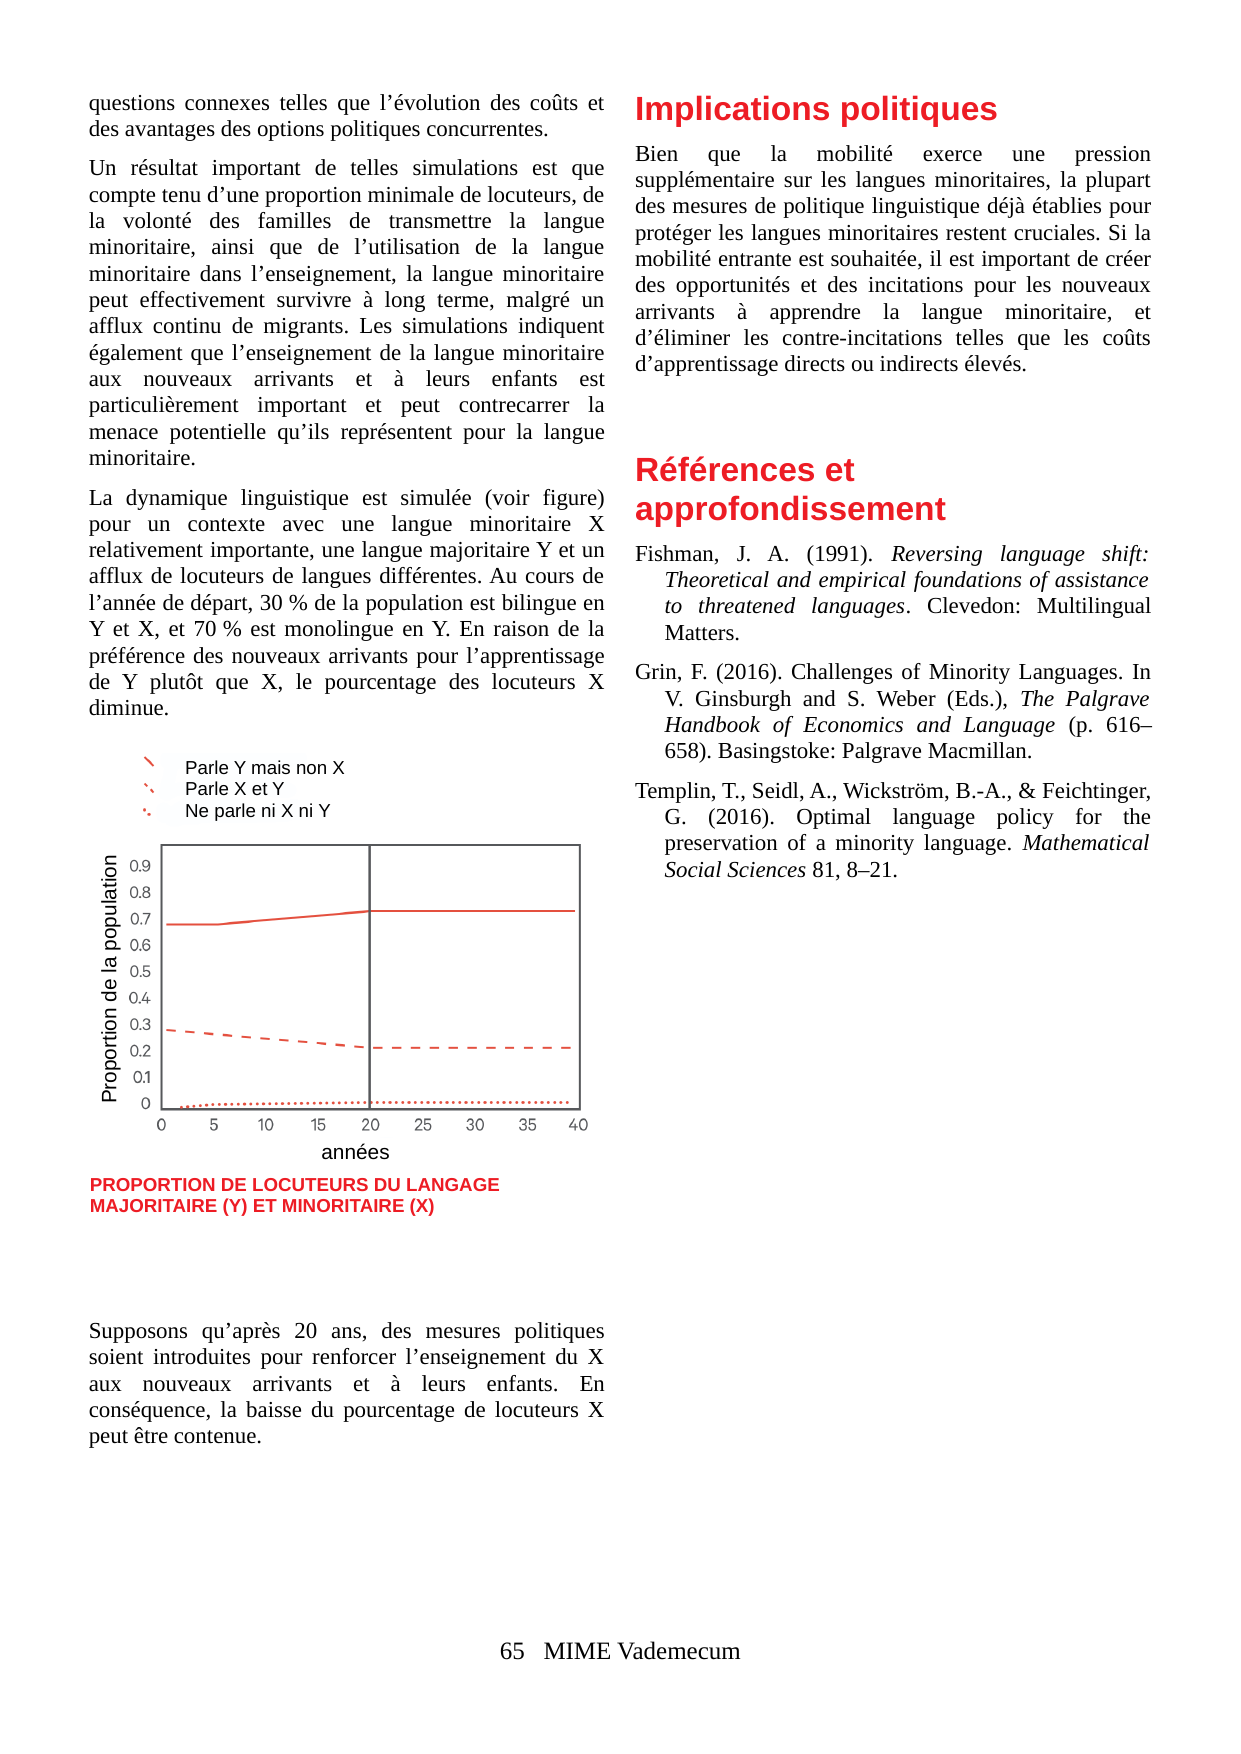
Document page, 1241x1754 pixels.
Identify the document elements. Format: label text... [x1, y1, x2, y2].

text Bien que la mobilité exerce une pression supplémentaire sur les langues minoritaires, la plupart des mesures de politique linguistique déjà établies pour protéger les langues minoritaires restent cruciales. Si la mobilité entrante est souhaitée, il est important de créer des opportunités et des incitations pour les nouveaux arrivants à apprendre la langue minoritaire, et d’éliminer les contre-incitations telles que les coûts d’apprentissage directs ou indirects élevés. [635, 140, 1152, 377]
text Fishman, J. A. (1991). Reversing language shift: Theoretical and empirical foundations of assistance to threatened languages. Clevedon: Multilingual Matters. [635, 540, 1152, 645]
text Un résultat important de telles simulations est que compte tenu d’une proportion minimale de locuteurs, de la volonté des familles de transmettre la langue minoritaire, ainsi que de l’utilisation de la langue minoritaire dans l’enseignement, la langue minoritaire peut effectivement survivre à long terme, malgré un afflux continu de migrants. Les simulations indiquent également que l’enseignement de la langue minoritaire aux nouveaux arrivants et à leurs enfants est particulièrement important et peut contrecarrer la menace potentielle qu’ils représentent pour la langue minoritaire. [88, 154, 605, 471]
text Grin, F. (2016). Challenges of Minority Languages. In V. Ginsburgh and S. Weber (Eds.), The Palgrave Handbook of Economics and Language (p. 616–658). Basingstoke: Palgrave Macmillan. [635, 658, 1152, 764]
picture [120, 753, 591, 1138]
text PROPORTION DE LOCUTEURS DU LANGAGE MAJORITAIRE (Y) ET MINORITAIRE (X) [89, 1138, 591, 1217]
text La dynamique linguistique est simulée (voir figure) pour un contexte avec une langue minoritaire X relativement importante, une langue majoritaire Y et un afflux de locuteurs de langues différentes. Au cours de l’année de départ, 30 % de la population est bilingue en Y et X, et 70 % est monolingue en Y. En raison de la préférence des nouveaux arrivants pour l’apprentissage de Y plutôt que X, le pourcentage des locuteurs X diminue. [88, 483, 605, 721]
text Supposons qu’après 20 ans, des mesures politiques soient introduites pour renforcer l’enseignement du X aux nouveaux arrivants et à leurs enfants. En conséquence, la baisse du pourcentage de locuteurs X peut être contenue. [88, 1317, 605, 1449]
subtitle Implications politiques [635, 88, 1152, 127]
text Templin, T., Seidl, A., Wickström, B.-A., & Feichtinger, G. (2016). Optimal language policy for the preservation of a minority language. Mathematical Social Sciences 81, 8–21. [635, 777, 1152, 882]
subtitle Références et approfondissement [635, 450, 1152, 527]
text questions connexes telles que l’évolution des coûts et des avantages des options politiques concurrentes. [88, 88, 605, 141]
